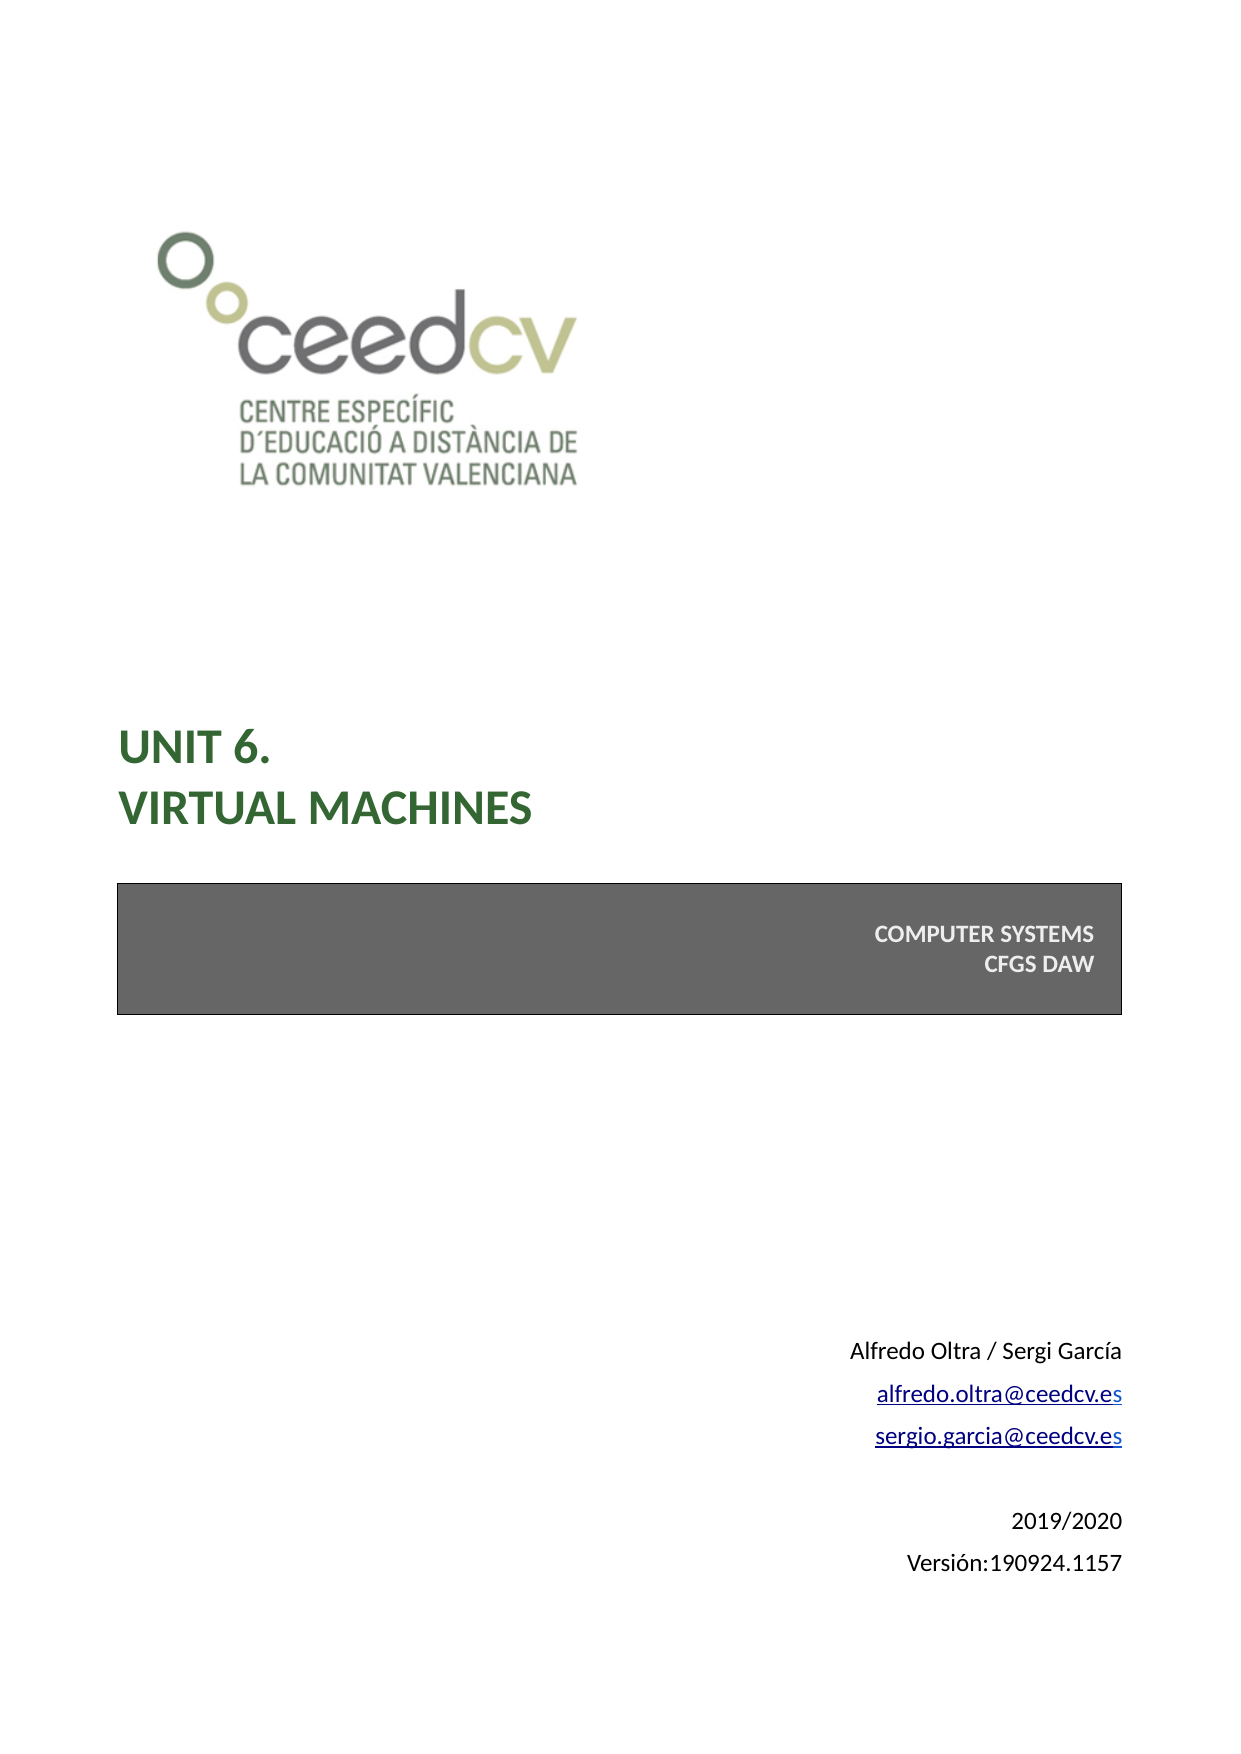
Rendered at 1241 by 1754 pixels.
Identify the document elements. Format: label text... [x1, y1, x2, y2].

text 2019/2020 [118, 1505, 1122, 1535]
picture [118, 204, 681, 514]
text CFGS DAW [121, 948, 1094, 979]
text Versión:190924.1155 [118, 1547, 1122, 1578]
text UNIT 6. [118, 714, 1122, 776]
text sergio.garcia@ceedcv.es [231, 1420, 1122, 1451]
text Alfredo Oltra / Sergi García [231, 1335, 1122, 1366]
text VIRTUAL MACHINES [118, 776, 1122, 837]
text COMPUTER SYSTEMS [121, 918, 1094, 948]
text alfredo.oltra@ceedcv.es [231, 1378, 1122, 1408]
